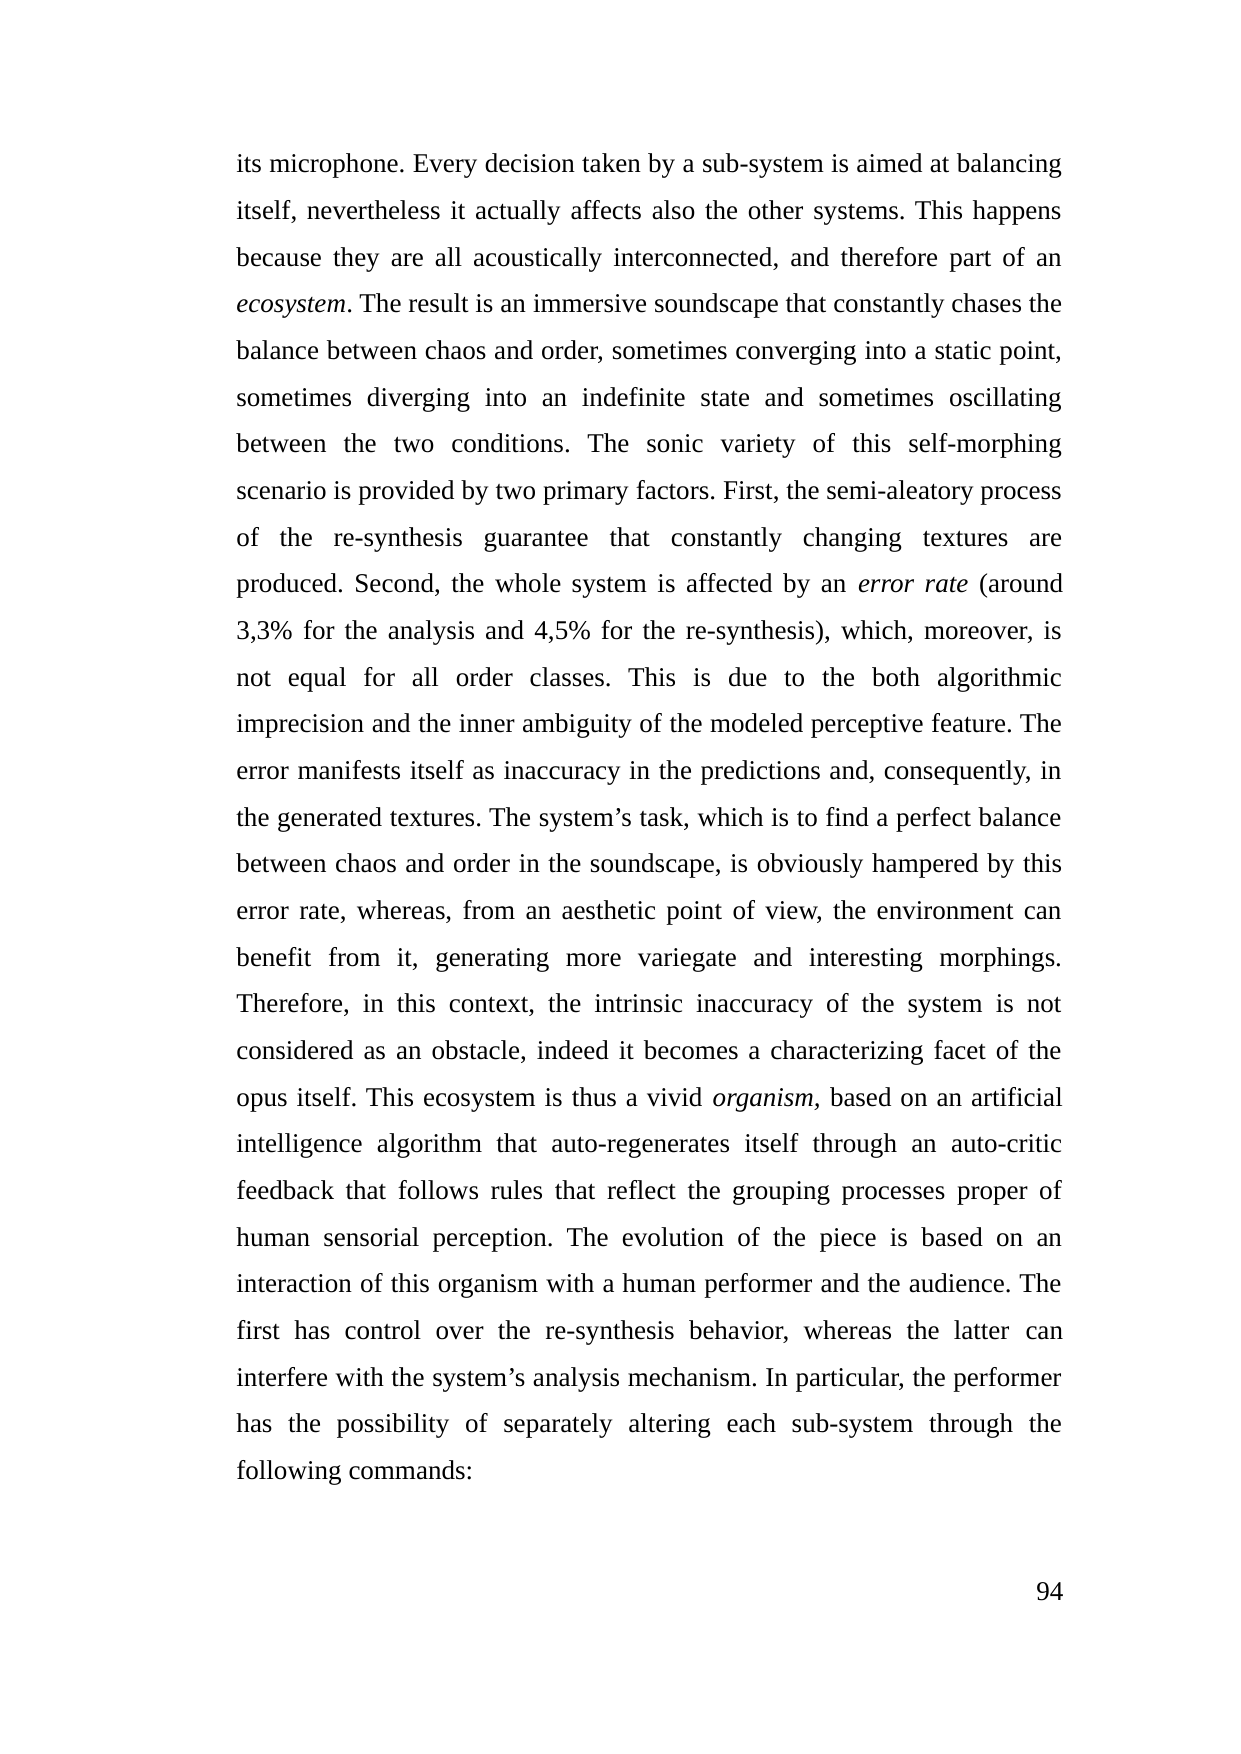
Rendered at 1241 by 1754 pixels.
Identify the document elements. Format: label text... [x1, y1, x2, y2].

text its microphone. Every decision taken by a sub-system is aimed at balancing itself, nevertheless it actually affects also the other systems. This happens because they are all acoustically interconnected, and therefore part of an ecosystem. The result is an immersive soundscape that constantly chases the balance between chaos and order, sometimes converging into a static point, sometimes diverging into an indefinite state and sometimes oscillating between the two conditions. The sonic variety of this self-morphing scenario is provided by two primary factors. First, the semi-aleatory process of the re-synthesis guarantee that constantly changing textures are produced. Second, the whole system is affected by an error rate (around 3,3% for the analysis and 4,5% for the re-synthesis), which, moreover, is not equal for all order classes. This is due to the both algorithmic imprecision and the inner ambiguity of the modeled perceptive feature. The error manifests itself as inaccuracy in the predictions and, consequently, in the generated textures. The system’s task, which is to find a perfect balance between chaos and order in the soundscape, is obviously hampered by this error rate, whereas, from an aesthetic point of view, the environment can benefit from it, generating more variegate and interesting morphings. Therefore, in this context, the intrinsic inaccuracy of the system is not considered as an obstacle, indeed it becomes a characterizing facet of the opus itself. This ecosystem is thus a vivid organism, based on an artificial intelligence algorithm that auto-regenerates itself through an auto-critic feedback that follows rules that reflect the grouping processes proper of human sensorial perception. The evolution of the piece is based on an interaction of this organism with a human performer and the audience. The first has control over the re-synthesis behavior, whereas the latter can interfere with the system’s analysis mechanism. In particular, the performer has the possibility of separately altering each sub-system through the following commands: [236, 148, 1063, 1485]
